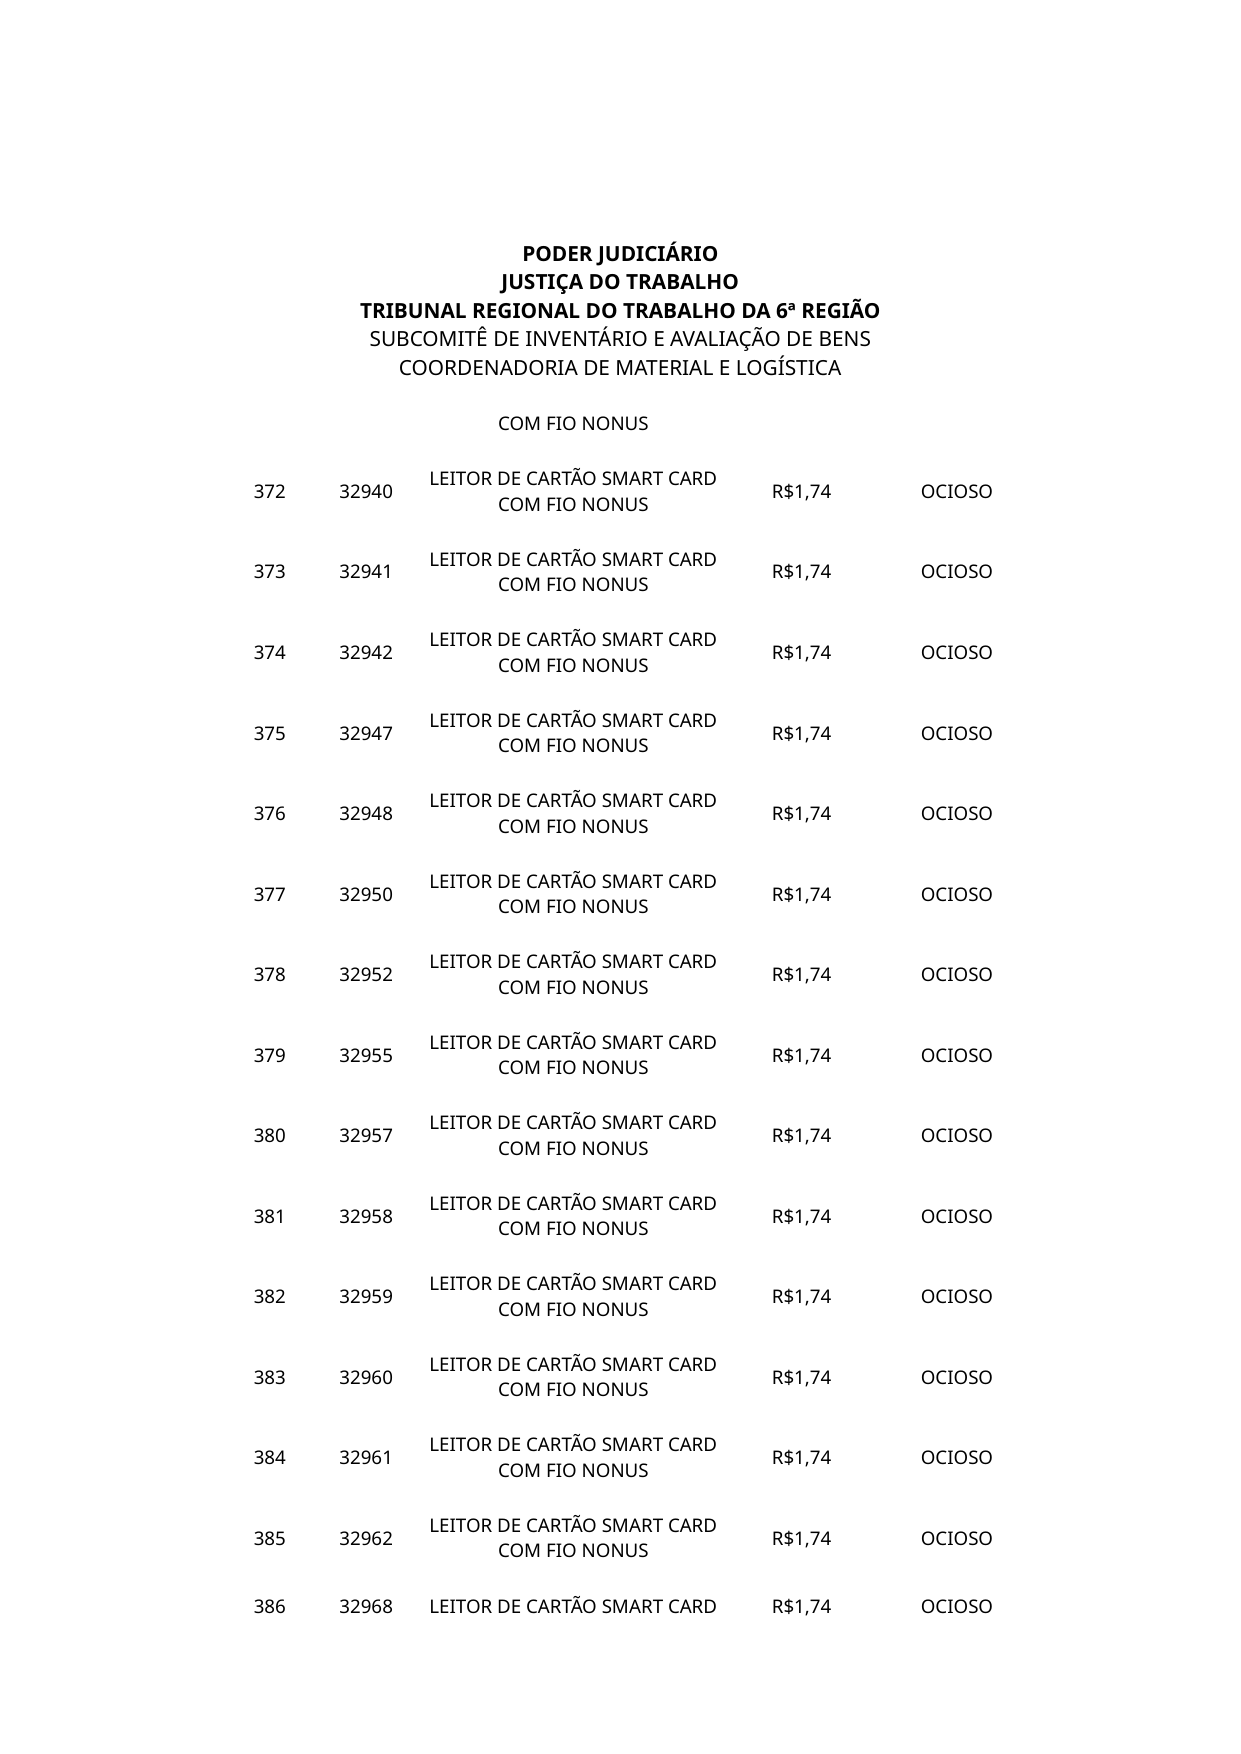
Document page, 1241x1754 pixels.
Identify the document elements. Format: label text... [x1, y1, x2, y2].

table_cell [875, 411, 1039, 466]
table_cell OCIOSO [875, 546, 1039, 627]
table_cell [728, 411, 874, 466]
table_cell LEITOR DE CARTÃO SMART CARD COM FIO NONUS [418, 546, 728, 627]
table_cell [314, 411, 418, 466]
table_cell 381 [226, 1190, 314, 1271]
table_cell LEITOR DE CARTÃO SMART CARD COM FIO NONUS [418, 1432, 728, 1512]
table_cell OCIOSO [875, 1432, 1039, 1512]
table_cell LEITOR DE CARTÃO SMART CARD COM FIO NONUS [418, 466, 728, 546]
table_cell LEITOR DE CARTÃO SMART CARD COM FIO NONUS [418, 1029, 728, 1110]
table_cell OCIOSO [875, 868, 1039, 949]
table_cell 386 [226, 1593, 314, 1619]
table_cell LEITOR DE CARTÃO SMART CARD COM FIO NONUS [418, 949, 728, 1029]
table_cell R$1,74 [728, 1351, 874, 1432]
table_cell OCIOSO [875, 1110, 1039, 1190]
table_cell 372 [226, 466, 314, 546]
table_cell 32958 [314, 1190, 418, 1271]
table_cell 32950 [314, 868, 418, 949]
table_cell OCIOSO [875, 1512, 1039, 1593]
table_cell LEITOR DE CARTÃO SMART CARD COM FIO NONUS [418, 1351, 728, 1432]
table_cell 32962 [314, 1512, 418, 1593]
table_cell R$1,74 [728, 1029, 874, 1110]
table_cell 385 [226, 1512, 314, 1593]
table_cell R$1,74 [728, 1432, 874, 1512]
table_cell 376 [226, 788, 314, 868]
table_cell 374 [226, 627, 314, 707]
table_cell 32960 [314, 1351, 418, 1432]
table_cell 32968 [314, 1593, 418, 1619]
table_cell OCIOSO [875, 627, 1039, 707]
table_cell OCIOSO [875, 949, 1039, 1029]
table_cell 32942 [314, 627, 418, 707]
table_cell LEITOR DE CARTÃO SMART CARD COM FIO NONUS [418, 868, 728, 949]
table_cell 375 [226, 707, 314, 788]
table_cell 32941 [314, 546, 418, 627]
table_cell R$1,74 [728, 546, 874, 627]
table_cell R$1,74 [728, 949, 874, 1029]
table_cell 32940 [314, 466, 418, 546]
table_cell [226, 411, 314, 466]
table_cell OCIOSO [875, 466, 1039, 546]
table_cell 32952 [314, 949, 418, 1029]
table_cell OCIOSO [875, 707, 1039, 788]
table_cell 377 [226, 868, 314, 949]
table_cell 382 [226, 1271, 314, 1351]
table_cell LEITOR DE CARTÃO SMART CARD COM FIO NONUS [418, 1110, 728, 1190]
table_cell R$1,74 [728, 627, 874, 707]
table_cell LEITOR DE CARTÃO SMART CARD COM FIO NONUS [418, 1512, 728, 1593]
table_cell OCIOSO [875, 1190, 1039, 1271]
table_cell LEITOR DE CARTÃO SMART CARD [418, 1593, 728, 1619]
table_cell LEITOR DE CARTÃO SMART CARD COM FIO NONUS [418, 1190, 728, 1271]
table_cell 32947 [314, 707, 418, 788]
table_cell R$1,74 [728, 788, 874, 868]
table_cell COM FIO NONUS [418, 411, 728, 466]
table_cell R$1,74 [728, 1512, 874, 1593]
table_cell 32948 [314, 788, 418, 868]
table_cell 379 [226, 1029, 314, 1110]
table_cell OCIOSO [875, 1593, 1039, 1619]
table_cell 383 [226, 1351, 314, 1432]
table_cell 384 [226, 1432, 314, 1512]
table_cell R$1,74 [728, 1110, 874, 1190]
table_cell 32955 [314, 1029, 418, 1110]
table_cell R$1,74 [728, 707, 874, 788]
table_cell 32957 [314, 1110, 418, 1190]
table_cell OCIOSO [875, 788, 1039, 868]
table_cell OCIOSO [875, 1271, 1039, 1351]
table_cell 32961 [314, 1432, 418, 1512]
table_cell R$1,74 [728, 868, 874, 949]
table_cell 378 [226, 949, 314, 1029]
table_cell LEITOR DE CARTÃO SMART CARD COM FIO NONUS [418, 627, 728, 707]
table_cell 380 [226, 1110, 314, 1190]
table_cell LEITOR DE CARTÃO SMART CARD COM FIO NONUS [418, 707, 728, 788]
table_cell 373 [226, 546, 314, 627]
table_cell R$1,74 [728, 466, 874, 546]
table_cell R$1,74 [728, 1190, 874, 1271]
table_cell R$1,74 [728, 1593, 874, 1619]
table_cell 32959 [314, 1271, 418, 1351]
table_cell OCIOSO [875, 1029, 1039, 1110]
table_cell LEITOR DE CARTÃO SMART CARD COM FIO NONUS [418, 788, 728, 868]
table_cell LEITOR DE CARTÃO SMART CARD COM FIO NONUS [418, 1271, 728, 1351]
table_cell R$1,74 [728, 1271, 874, 1351]
table_cell OCIOSO [875, 1351, 1039, 1432]
